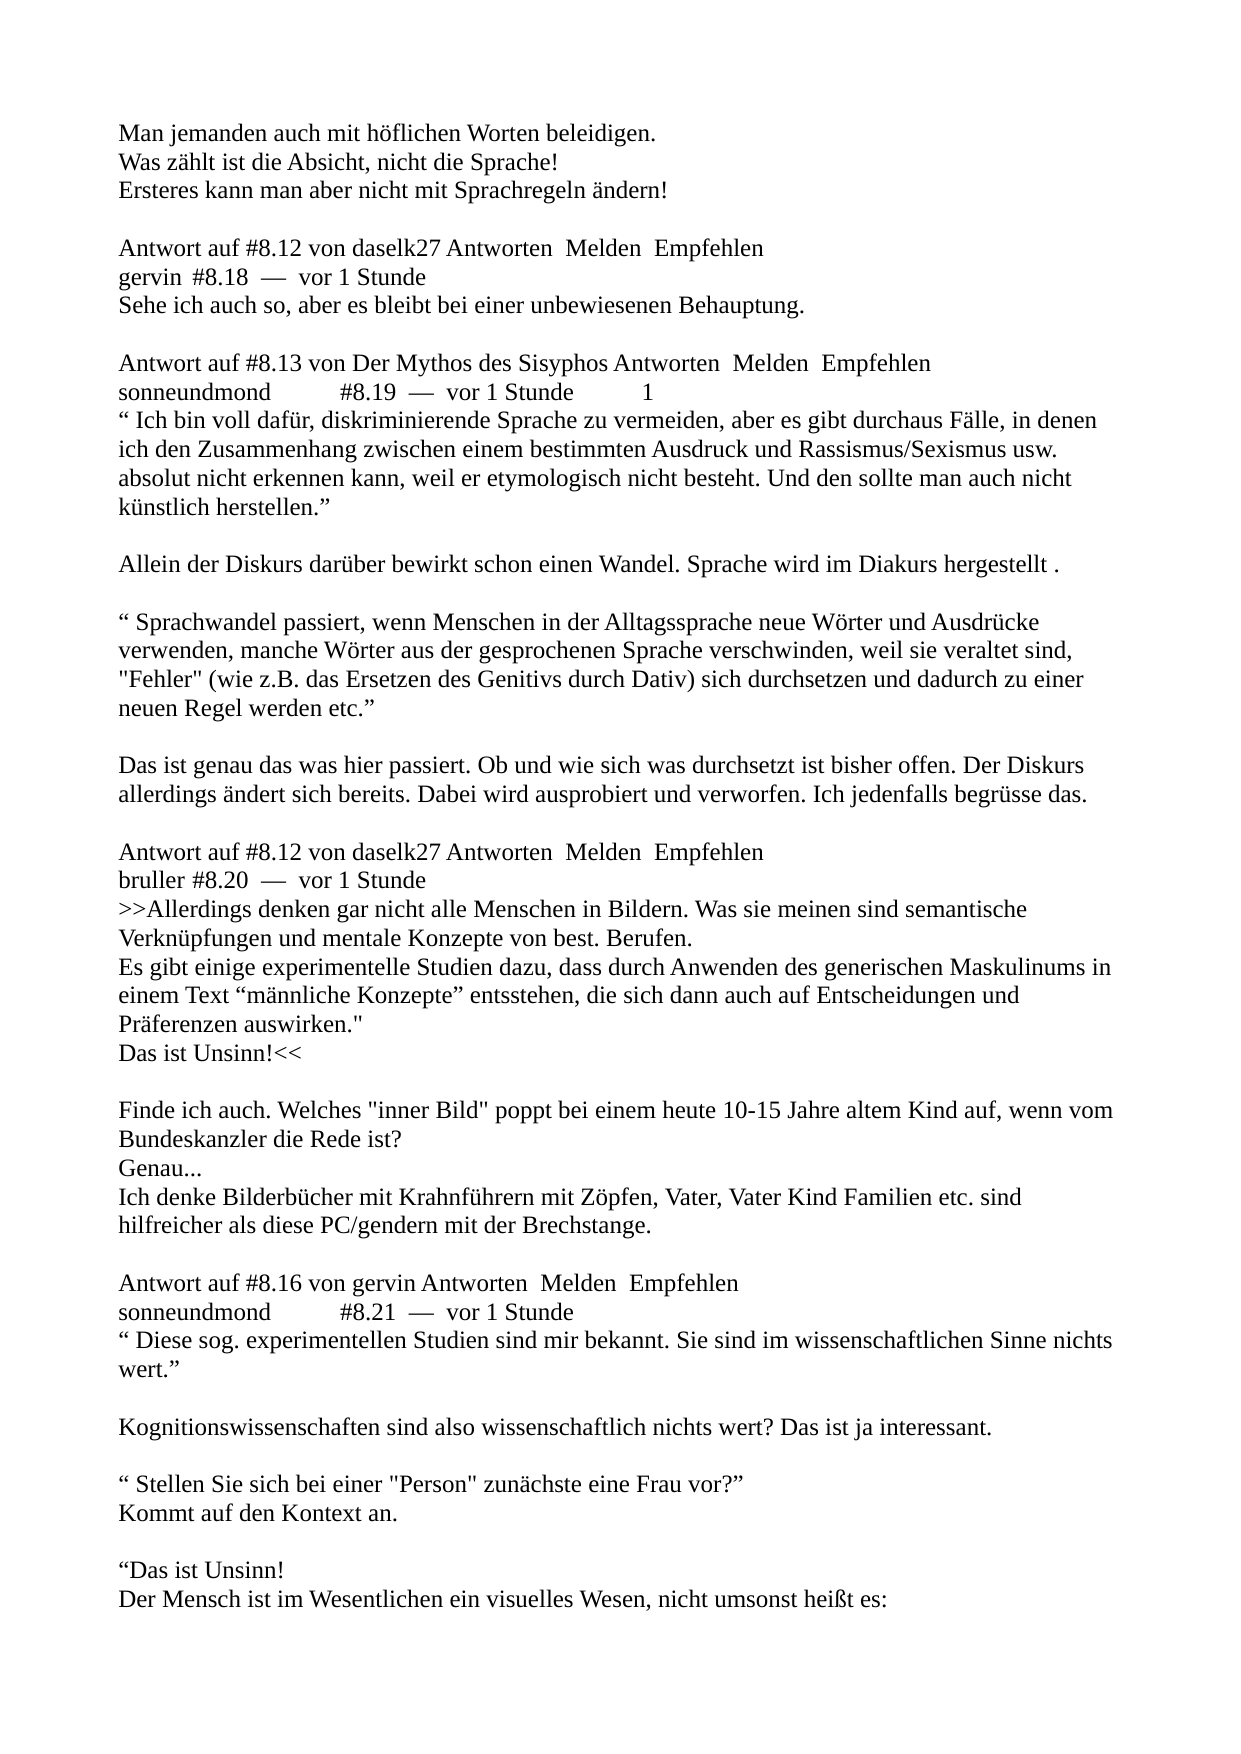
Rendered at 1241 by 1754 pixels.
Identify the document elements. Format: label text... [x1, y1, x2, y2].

text “Das ist Unsinn! [118, 1556, 1122, 1584]
text Kognitionswissenschaften sind also wissenschaftlich nichts wert? Das ist ja interessant. [118, 1412, 1122, 1441]
text “ Sprachwandel passiert, wenn Menschen in der Alltagssprache neue Wörter und Ausdrücke verwenden, manche Wörter aus der gesprochenen Sprache verschwinden, weil sie veraltet sind, "Fehler" (wie z.B. das Ersetzen des Genitivs durch Dativ) sich durchsetzen und dadurch zu einer neuen Regel werden etc.” [118, 607, 1122, 722]
text Finde ich auch. Welches "inner Bild" poppt bei einem heute 10-15 Jahre altem Kind auf, wenn vom Bundeskanzler die Rede ist? [118, 1096, 1122, 1153]
text Was zählt ist die Absicht, nicht die Sprache! [118, 147, 1122, 176]
text >>Allerdings denken gar nicht alle Menschen in Bildern. Was sie meinen sind semantische Verknüpfungen und mentale Konzepte von best. Berufen. [118, 894, 1122, 952]
text “ Diese sog. experimentellen Studien sind mir bekannt. Sie sind im wissenschaftlichen Sinne nichts wert.” [118, 1326, 1122, 1383]
text Das ist Unsinn!<< [118, 1038, 1122, 1067]
text Das ist genau das was hier passiert. Ob und wie sich was durchsetzt ist bisher offen. Der Diskurs allerdings ändert sich bereits. Dabei wird ausprobiert und verworfen. Ich jedenfalls begrüsse das. [118, 751, 1122, 808]
text “ Stellen Sie sich bei einer "Person" zunächste eine Frau vor?” [118, 1469, 1122, 1498]
text sonneundmond #8.19 — vor 1 Stunde 1 [118, 377, 1122, 406]
text Der Mensch ist im Wesentlichen ein visuelles Wesen, nicht umsonst heißt es: [118, 1584, 1122, 1613]
text Antwort auf #8.12 von daselk27 Antworten Melden Empfehlen [118, 837, 1122, 866]
text Man jemanden auch mit höflichen Worten beleidigen. [118, 118, 1122, 147]
text bruller #8.20 — vor 1 Stunde [118, 866, 1122, 894]
text gervin #8.18 — vor 1 Stunde [118, 262, 1122, 291]
text Genau... [118, 1153, 1122, 1182]
text “ Ich bin voll dafür, diskriminierende Sprache zu vermeiden, aber es gibt durchaus Fälle, in denen ich den Zusammenhang zwischen einem bestimmten Ausdruck und Rassismus/Sexismus usw. absolut nicht erkennen kann, weil er etymologisch nicht besteht. Und den sollte man auch nicht künstlich herstellen.” [118, 406, 1122, 521]
text Antwort auf #8.12 von daselk27 Antworten Melden Empfehlen [118, 233, 1122, 262]
text Kommt auf den Kontext an. [118, 1498, 1122, 1527]
text Es gibt einige experimentelle Studien dazu, dass durch Anwenden des generischen Maskulinums in einem Text “männliche Konzepte” entsstehen, die sich dann auch auf Entscheidungen und Präferenzen auswirken." [118, 952, 1122, 1038]
text Allein der Diskurs darüber bewirkt schon einen Wandel. Sprache wird im Diakurs hergestellt . [118, 549, 1122, 578]
text Ich denke Bilderbücher mit Krahnführern mit Zöpfen, Vater, Vater Kind Familien etc. sind hilfreicher als diese PC/gendern mit der Brechstange. [118, 1182, 1122, 1239]
text Antwort auf #8.16 von gervin Antworten Melden Empfehlen [118, 1268, 1122, 1297]
text Ersteres kann man aber nicht mit Sprachregeln ändern! [118, 176, 1122, 204]
text sonneundmond #8.21 — vor 1 Stunde [118, 1297, 1122, 1326]
text Antwort auf #8.13 von Der Mythos des Sisyphos Antworten Melden Empfehlen [118, 348, 1122, 377]
text Sehe ich auch so, aber es bleibt bei einer unbewiesenen Behauptung. [118, 291, 1122, 319]
